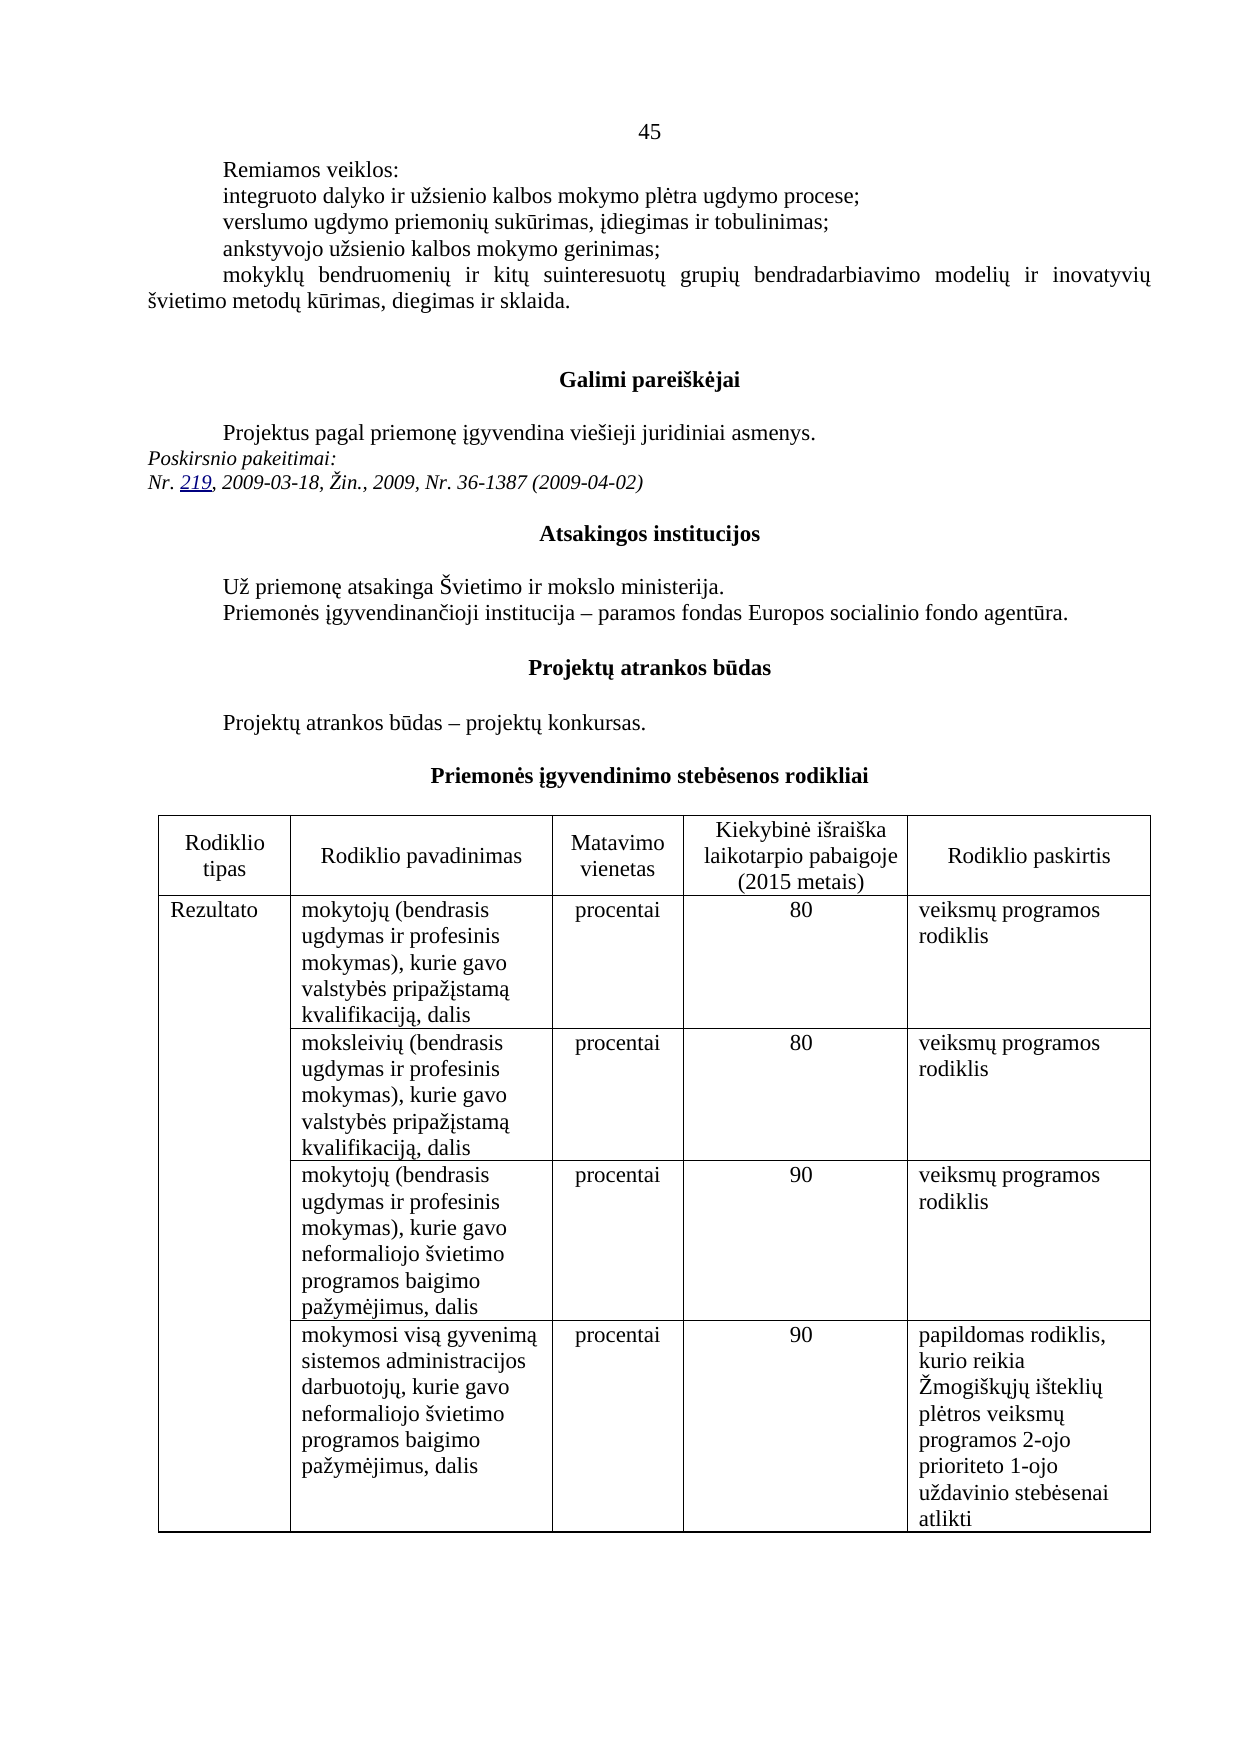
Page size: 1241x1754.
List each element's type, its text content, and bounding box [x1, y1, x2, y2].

table_cell Rezultato [159, 896, 290, 1531]
table_cell mokytojų (bendrasis ugdymas ir profesinis mokymas), kurie gavo neformaliojo švietimo programos baigimo pažymėjimus, dalis [291, 1161, 552, 1319]
text Projektų atrankos būdas – projektų konkursas. [185, 709, 1152, 736]
table_cell procentai [553, 1161, 683, 1319]
table_cell procentai [553, 896, 683, 1028]
table_cell veiksmų programos rodiklis [908, 1161, 1150, 1319]
table_cell 90 [684, 1321, 907, 1531]
table_cell 80 [684, 896, 907, 1028]
text mokyklų bendruomenių ir kitų suinteresuotų grupių bendradarbiavimo modelių ir inovatyvių švietimo metodų kūrimas, diegimas ir sklaida. [148, 261, 1152, 314]
table_cell veiksmų programos rodiklis [908, 896, 1150, 1028]
text Nr. 219, 2009-03-18, Žin., 2009, Nr. 36-1387 (2009-04-02) [148, 469, 1152, 494]
table_header Matavimo vienetas [553, 816, 683, 895]
text Atsakingos institucijos [148, 520, 1152, 546]
table_cell mokytojų (bendrasis ugdymas ir profesinis mokymas), kurie gavo valstybės pripažįstamą kvalifikaciją, dalis [291, 896, 552, 1028]
text Projektus pagal priemonę įgyvendina viešieji juridiniai asmenys. [148, 419, 1152, 446]
table_header Rodiklio paskirtis [908, 816, 1150, 895]
table_cell veiksmų programos rodiklis [908, 1029, 1150, 1160]
text Priemonės įgyvendinančioji institucija – paramos fondas Europos socialinio fondo agentūra. [148, 599, 1152, 625]
table_cell 80 [684, 1029, 907, 1160]
text ankstyvojo užsienio kalbos mokymo gerinimas; [148, 235, 1152, 261]
table_cell 90 [684, 1161, 907, 1319]
text integruoto dalyko ir užsienio kalbos mokymo plėtra ugdymo procese; [148, 182, 1152, 208]
text Už priemonę atsakinga Švietimo ir mokslo ministerija. [148, 573, 1152, 599]
table_cell procentai [553, 1029, 683, 1160]
table_cell procentai [553, 1321, 683, 1531]
text Galimi pareiškėjai [148, 366, 1152, 393]
table_cell moksleivių (bendrasis ugdymas ir profesinis mokymas), kurie gavo valstybės pripažįstamą kvalifikaciją, dalis [291, 1029, 552, 1160]
text Poskirsnio pakeitimai: [148, 446, 1152, 469]
text Remiamos veiklos: [148, 156, 1152, 182]
text Projektų atrankos būdas [148, 654, 1152, 681]
text verslumo ugdymo priemonių sukūrimas, įdiegimas ir tobulinimas; [148, 208, 1152, 235]
table_header Kiekybinė išraiška laikotarpio pabaigoje (2015 metais) [684, 816, 907, 895]
table_header Rodiklio tipas [159, 816, 290, 895]
text Priemonės įgyvendinimo stebėsenos rodikliai [148, 762, 1152, 788]
table_cell mokymosi visą gyvenimą sistemos administracijos darbuotojų, kurie gavo neformaliojo švietimo programos baigimo pažymėjimus, dalis [291, 1321, 552, 1531]
table_header Rodiklio pavadinimas [291, 816, 552, 895]
table_cell papildomas rodiklis, kurio reikia Žmogiškųjų išteklių plėtros veiksmų programos 2-ojo prioriteto 1-ojo uždavinio stebėsenai atlikti [908, 1321, 1150, 1531]
